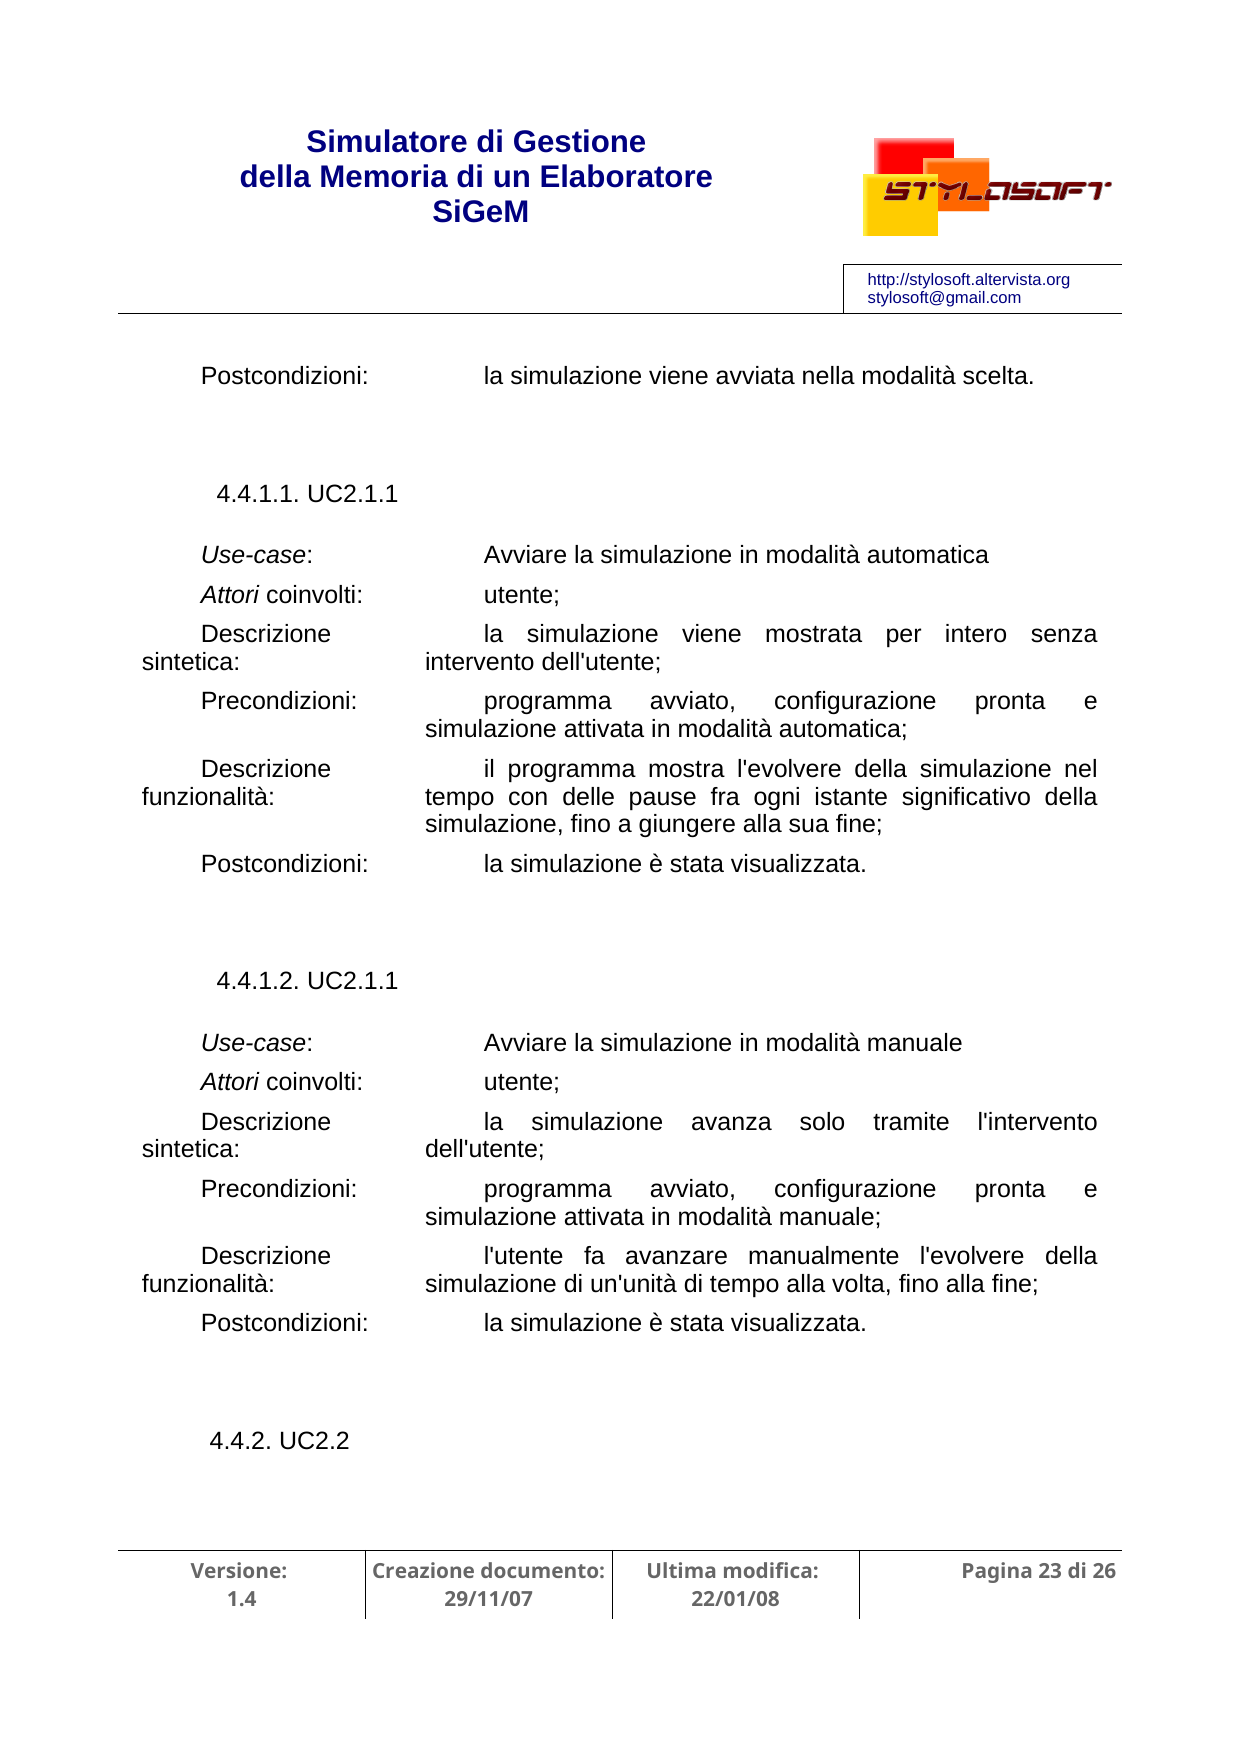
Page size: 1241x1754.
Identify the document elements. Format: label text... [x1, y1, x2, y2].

table_cell Descrizione sintetica: [118, 1102, 401, 1169]
table_cell Postcondizioni: [118, 1304, 401, 1343]
table_header Use-case: [118, 535, 401, 575]
table_cell la simulazione avanza solo tramite l'intervento dell'utente; [401, 1102, 1122, 1169]
table_cell programma avviato, configurazione pronta e simulazione attivata in modalità manuale; [401, 1169, 1122, 1236]
table_cell programma avviato, configurazione pronta e simulazione attivata in modalità automatica; [401, 681, 1122, 749]
list UC2.1.1 [157, 479, 1104, 507]
table_cell la simulazione è stata visualizzata. [401, 1304, 1122, 1343]
table_cell Descrizione sintetica: [118, 614, 401, 681]
table_cell Precondizioni: [118, 681, 401, 749]
table_cell la simulazione è stata visualizzata. [401, 844, 1122, 883]
table_cell la simulazione viene mostrata per intero senza intervento dell'utente; [401, 614, 1122, 681]
picture [848, 123, 1117, 247]
table_cell Attori coinvolti: [118, 1062, 401, 1102]
table_cell Descrizione funzionalità: [118, 749, 401, 844]
list UC2.1.1 [157, 967, 1104, 995]
table_cell utente; [401, 575, 1122, 614]
list UC2.2 [150, 1427, 1104, 1454]
table_cell utente; [401, 1062, 1122, 1102]
table_cell Postcondizioni: [118, 844, 401, 883]
table_cell Descrizione funzionalità: [118, 1236, 401, 1303]
table_cell l'utente fa avanzare manualmente l'evolvere della simulazione di un'unità di tempo alla volta, fino alla fine; [401, 1236, 1122, 1303]
table_cell la simulazione viene avviata nella modalità scelta. [401, 356, 1122, 396]
table_cell Postcondizioni: [118, 356, 401, 396]
table_header Use-case: [118, 1023, 401, 1062]
table_cell il programma mostra l'evolvere della simulazione nel tempo con delle pause fra ogni istante significativo della simulazione, fino a giungere alla sua fine; [401, 749, 1122, 844]
table_header Avviare la simulazione in modalità manuale [401, 1023, 1122, 1062]
table_header Avviare la simulazione in modalità automatica [401, 535, 1122, 575]
table_cell Attori coinvolti: [118, 575, 401, 614]
table_cell Precondizioni: [118, 1169, 401, 1236]
